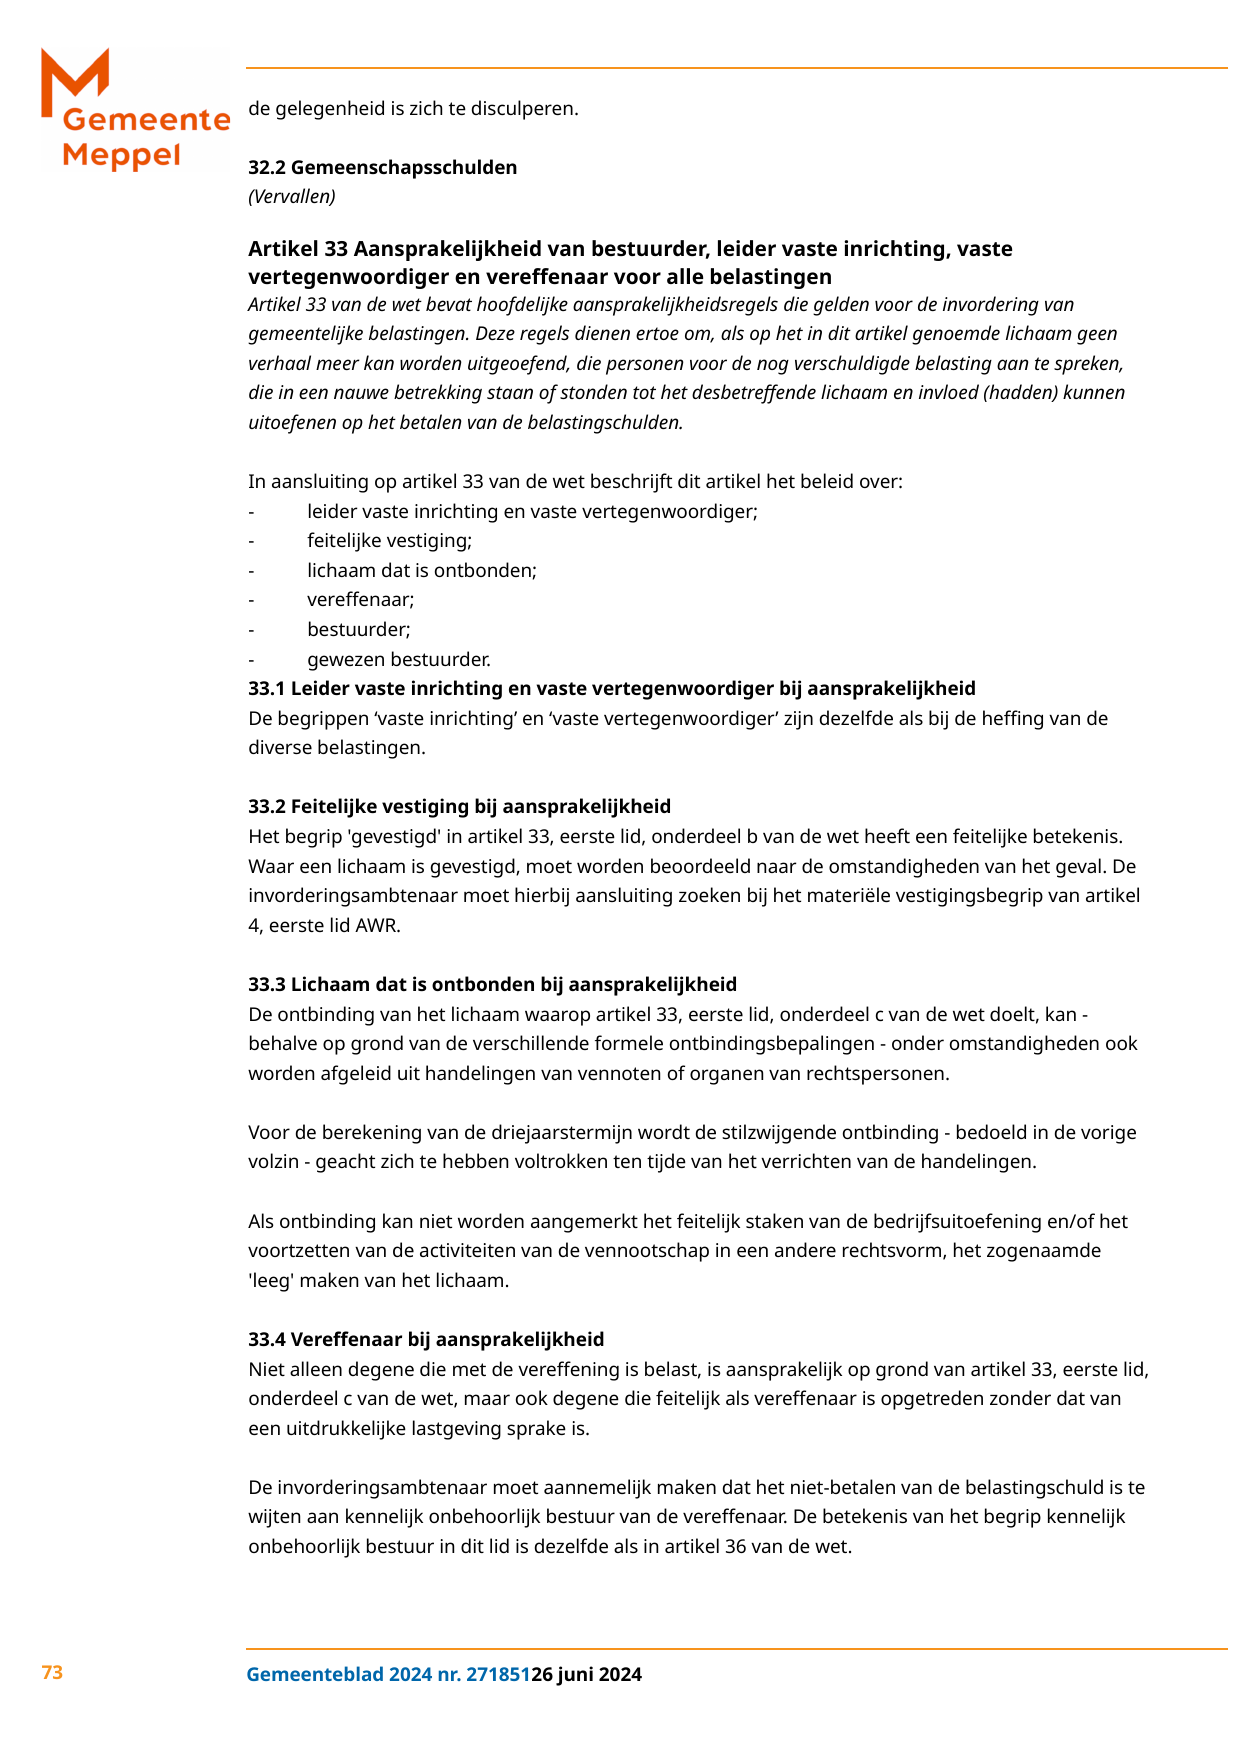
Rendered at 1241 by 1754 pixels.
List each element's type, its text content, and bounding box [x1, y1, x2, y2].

text Artikel 33 Aansprakelijkheid van bestuurder, leider vaste inrichting, vaste vertegenwoordiger en vereffenaar voor alle belastingen [248, 234, 1152, 291]
list gewezen bestuurder. [248, 646, 1152, 672]
text Niet alleen degene die met de vereffening is belast, is aansprakelijk op grond van artikel 33, eerste lid, onderdeel c van de wet, maar ook degene die feitelijk als vereffenaar is opgetreden zonder dat van een uitdrukkelijke lastgeving sprake is. [248, 1356, 1152, 1441]
text Artikel 33 van de wet bevat hoofdelijke aansprakelijkheidsregels die gelden voor de invordering van gemeentelijke belastingen. Deze regels dienen ertoe om, als op het in dit artikel genoemde lichaam geen verhaal meer kan worden uitgeoefend, die personen voor de nog verschuldigde belasting aan te spreken, die in een nauwe betrekking staan of stonden tot het desbetreffende lichaam en invloed (hadden) kunnen uitoefenen op het betalen van de belastingschulden. [248, 291, 1152, 435]
text 32.2 Gemeenschapsschulden [248, 154, 1152, 180]
list leider vaste inrichting en vaste vertegenwoordiger; [248, 498, 1152, 524]
text De begrippen ‘vaste inrichting’ en ‘vaste vertegenwoordiger’ zijn dezelfde als bij de heffing van de diverse belastingen. [248, 705, 1152, 760]
text De ontbinding van het lichaam waarop artikel 33, eerste lid, onderdeel c van de wet doelt, kan - behalve op grond van de verschillende formele ontbindingsbepalingen - onder omstandigheden ook worden afgeleid uit handelingen van vennoten of organen van rechtspersonen. [248, 1001, 1152, 1086]
text 33.4 Vereffenaar bij aansprakelijkheid [248, 1326, 1152, 1352]
text 33.3 Lichaam dat is ontbonden bij aansprakelijkheid [248, 971, 1152, 997]
text 33.2 Feitelijke vestiging bij aansprakelijkheid [248, 794, 1152, 819]
text In aansluiting op artikel 33 van de wet beschrijft dit artikel het beleid over: [248, 468, 1152, 494]
list feitelijke vestiging; [248, 527, 1152, 553]
text De invorderingsambtenaar moet aannemelijk maken dat het niet-betalen van de belastingschuld is te wijten aan kennelijk onbehoorlijk bestuur van de vereffenaar. De betekenis van het begrip kennelijk onbehoorlijk bestuur in dit lid is dezelfde als in artikel 36 van de wet. [248, 1474, 1152, 1559]
text Als ontbinding kan niet worden aangemerkt het feitelijk staken van de bedrijfsuitoefening en/of het voortzetten van de activiteiten van de vennootschap in een andere rechtsvorm, het zogenaamde 'leeg' maken van het lichaam. [248, 1208, 1152, 1293]
text Het begrip 'gevestigd' in artikel 33, eerste lid, onderdeel b van de wet heeft een feitelijke betekenis. Waar een lichaam is gevestigd, moet worden beoordeeld naar de omstandigheden van het geval. De invorderingsambtenaar moet hierbij aansluiting zoeken bij het materiële vestigingsbegrip van artikel 4, eerste lid AWR. [248, 823, 1152, 938]
text de gelegenheid is zich te disculperen. [248, 95, 1152, 121]
text (Vervallen) [248, 183, 1152, 209]
list bestuurder; [248, 616, 1152, 642]
text Voor de berekening van de driejaarstermijn wordt de stilzwijgende ontbinding - bedoeld in de vorige volzin - geacht zich te hebben voltrokken ten tijde van het verrichten van de handelingen. [248, 1119, 1152, 1174]
list vereffenaar; [248, 587, 1152, 612]
picture [41, 47, 231, 172]
text 33.1 Leider vaste inrichting en vaste vertegenwoordiger bij aansprakelijkheid [248, 675, 1152, 701]
list lichaam dat is ontbonden; [248, 557, 1152, 583]
